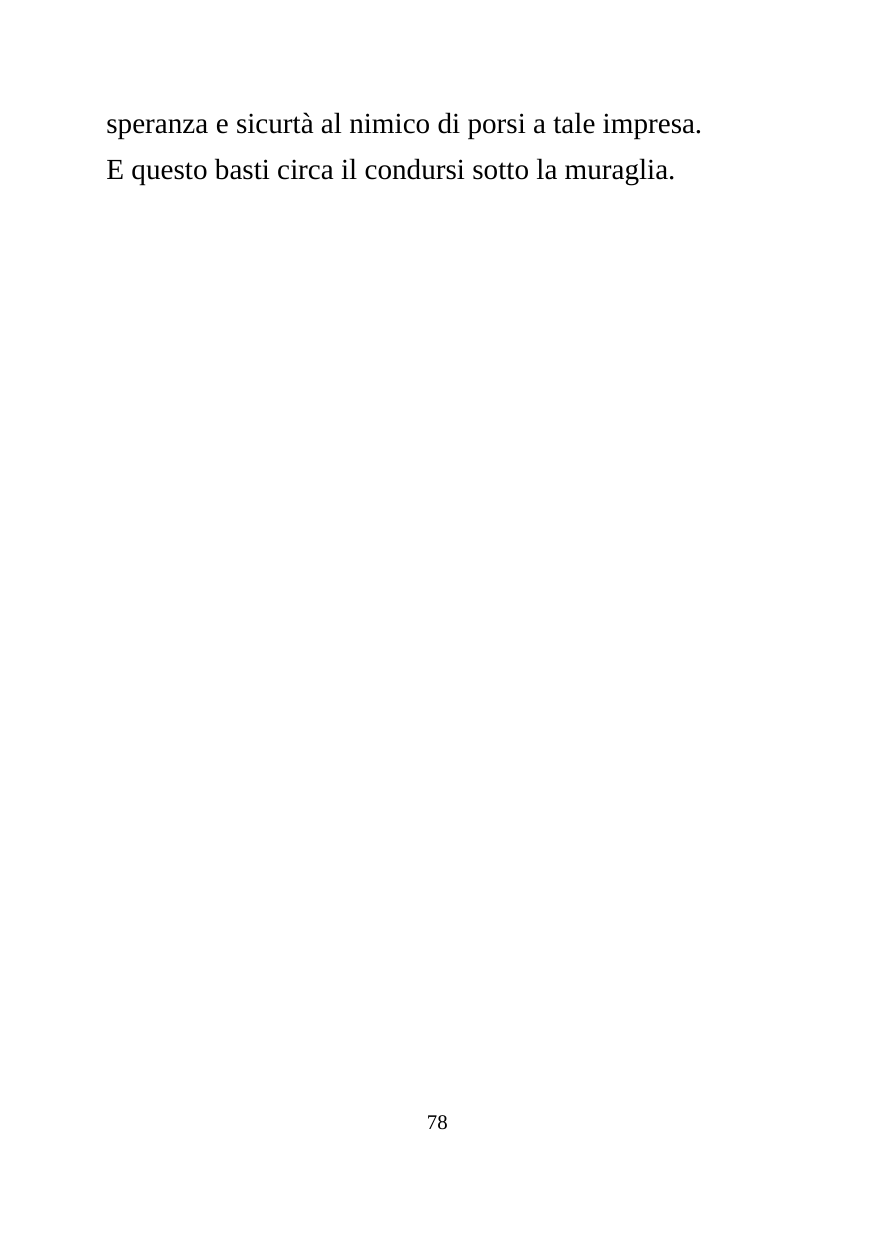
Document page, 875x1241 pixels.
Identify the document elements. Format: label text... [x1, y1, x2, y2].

text speranza e sicurtà al nimico di porsi a tale impresa. [106, 106, 768, 140]
text E questo basti circa il condursi sotto la muraglia. [106, 152, 768, 186]
